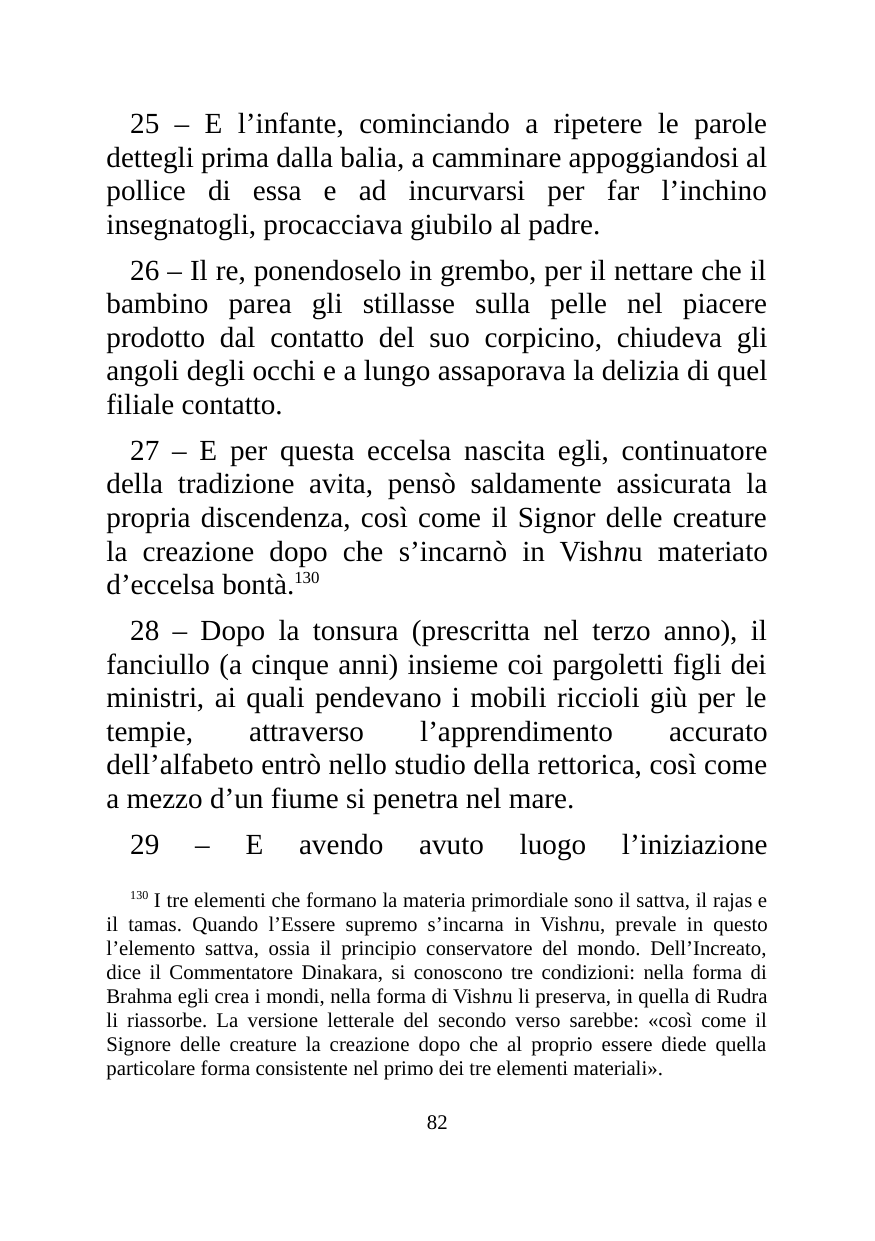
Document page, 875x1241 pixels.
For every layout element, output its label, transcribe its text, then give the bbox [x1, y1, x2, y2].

text 26 – Il re, ponendoselo in grembo, per il nettare che il bambino parea gli stillasse sulla pelle nel piacere prodotto dal contatto del suo corpicino, chiudeva gli angoli degli occhi e a lungo assaporava la delizia di quel filiale contatto. [106, 253, 768, 421]
text 29 – E avendo avuto luogo l’iniziazione [106, 827, 768, 861]
text 28 – Dopo la tonsura (prescritta nel terzo anno), il fanciullo (a cinque anni) insieme coi pargoletti figli dei ministri, ai quali pendevano i mobili riccioli giù per le tempie, attraverso l’apprendimento accurato dell’alfabeto entrò nello studio della rettorica, così come a mezzo d’un fiume si penetra nel mare. [106, 613, 768, 814]
text 25 – E l’infante, cominciando a ripetere le parole dettegli prima dalla balia, a camminare appoggiandosi al pollice di essa e ad incurvarsi per far l’inchino insegnatogli, procacciava giubilo al padre. [106, 106, 768, 240]
text I tre elementi che formano la materia primordiale sono il sattva, il rajas e il tamas. Quando l’Essere supremo s’incarna in Vishnu, prevale in questo l’elemento sattva, ossia il principio conservatore del mondo. Dell’Increato, dice il Commentatore Dinakara, si conoscono tre condizioni: nella forma di Brahma egli crea i mondi, nella forma di Vishnu li preserva, in quella di Rudra li riassorbe. La versione letterale del secondo verso sarebbe: «così come il Signore delle creature la creazione dopo che al proprio essere diede quella particolare forma consistente nel primo dei tre elementi materiali». [106, 888, 768, 1080]
text 27 – E per questa eccelsa nascita egli, continuatore della tradizione avita, pensò saldamente assicurata la propria discendenza, così come il Signor delle creature la creazione dopo che s’incarnò in Vishnu materiato d’eccelsa bontà. [106, 433, 768, 601]
